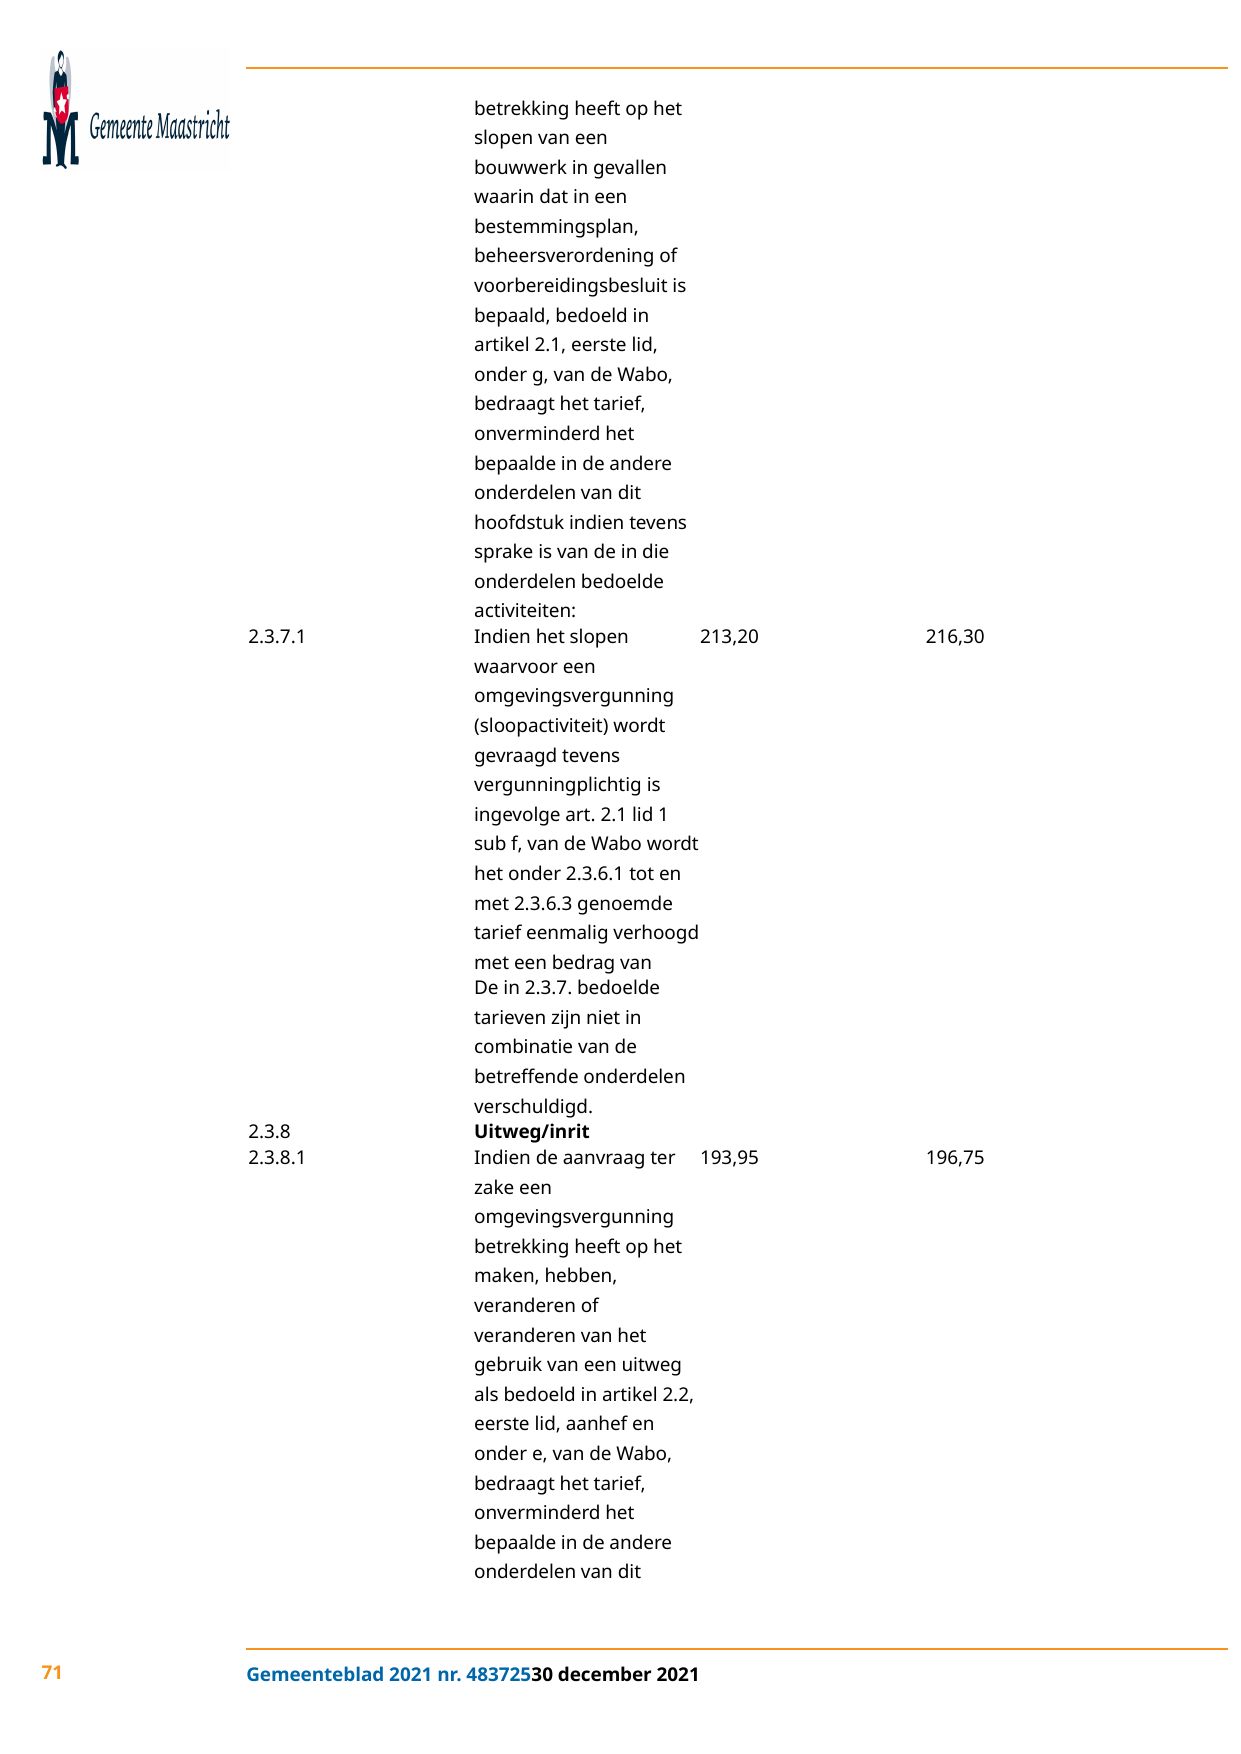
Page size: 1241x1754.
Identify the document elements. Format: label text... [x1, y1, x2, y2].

table_cell 2.3.8 [248, 1119, 474, 1144]
table_cell 193,95 [700, 1144, 926, 1584]
table_cell [248, 975, 474, 1119]
table_cell betrekking heeft op het slopen van een bouwwerk in gevallen waarin dat in een bestemmingsplan, beheersverordening of voorbereidingsbesluit is bepaald, bedoeld in artikel 2.1, eerste lid, onder g, van de Wabo, bedraagt het tarief, onverminderd het bepaalde in de andere onderdelen van dit hoofdstuk indien tevens sprake is van de in die onderdelen bedoelde activiteiten: [474, 95, 700, 623]
table_cell [248, 95, 474, 623]
table_cell Indien het slopen waarvoor een omgevingsvergunning (sloopactiviteit) wordt gevraagd tevens vergunningplichtig is ingevolge art. 2.1 lid 1 sub f, van de Wabo wordt het onder 2.3.6.1 tot en met 2.3.6.3 genoemde tarief eenmalig verhoogd met een bedrag van [474, 624, 700, 974]
table_cell 216,30 [926, 624, 1152, 974]
table_cell 213,20 [700, 624, 926, 974]
table_cell [926, 95, 1152, 623]
table_cell [700, 975, 926, 1119]
table_cell De in 2.3.7. bedoelde tarieven zijn niet in combinatie van de betreffende onderdelen verschuldigd. [474, 975, 700, 1119]
table_cell [700, 95, 926, 623]
table_cell Indien de aanvraag ter zake een omgevingsvergunning betrekking heeft op het maken, hebben, veranderen of veranderen van het gebruik van een uitweg als bedoeld in artikel 2.2, eerste lid, aanhef en onder e, van de Wabo, bedraagt het tarief, onverminderd het bepaalde in de andere onderdelen van dit [474, 1144, 700, 1584]
table_cell [700, 1119, 926, 1144]
table_cell [926, 975, 1152, 1119]
table_cell 2.3.8.1 [248, 1144, 474, 1584]
table_cell 2.3.7.1 [248, 624, 474, 974]
table_cell Uitweg/inrit [474, 1119, 700, 1144]
picture [41, 47, 231, 172]
table_cell [926, 1119, 1152, 1144]
table_cell 196,75 [926, 1144, 1152, 1584]
